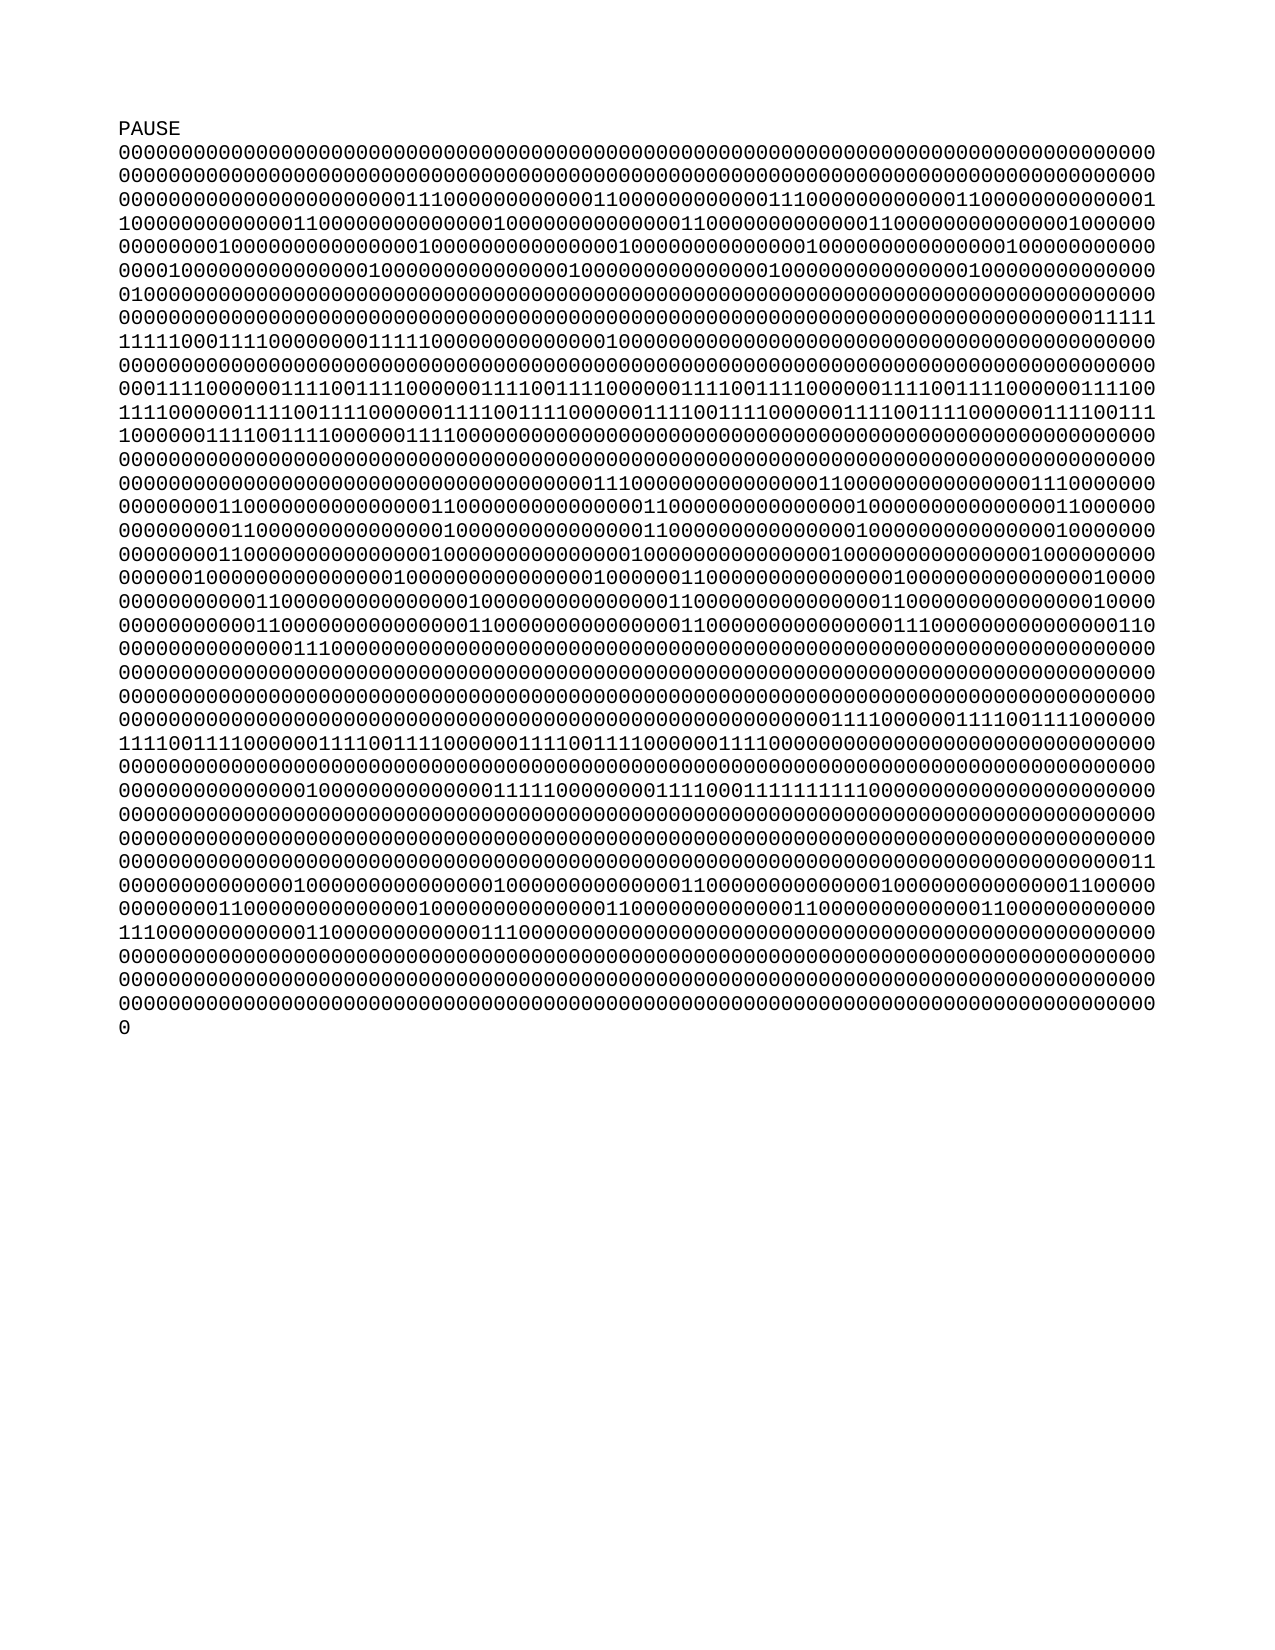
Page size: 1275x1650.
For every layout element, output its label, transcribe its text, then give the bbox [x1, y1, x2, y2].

text 000000000000000000000000000000000000000000000000000000000000000000000000000000000000000000000000000000000000000000000000000000000000000000000000000000000000000000000000000000000000000000000111000000000000110000000000001110000000000001100000000000001100000000000001100000000000000100000000000000110000000000000110000000000000010000000000000010000000000000001000000000000000100000000000000100000000000000010000000000000001000000000000000100000000000000010000000000000001000000000000000100000000000000010000000000000000000000000000000000000000000000000000000000000000000000000000000000000000000000000000000000000000000000000000000000000000000000000000000000000001111111111000111100000000111110000000000000010000000000000000000000000000000000000000000000000000000000000000000000000000000000000000000000000000000000000000000000000000000001111000000111100111100000011110011110000001111001111000000111100111100000011110011110000001111001111000000111100111100000011110011110000001111001111000000111100111100000011110011110000001111000000000000000000000000000000000000000000000000000000000000000000000000000000000000000000000000000000000000000000000000000000000000000000000000000000000000000000000000000000000111000000000000000110000000000000001110000000000000001100000000000000011000000000000000110000000000000001000000000000000110000000000000001100000000000000010000000000000001100000000000000010000000000000001000000000000000110000000000000001000000000000000100000000000000010000000000000001000000000000000100000000000000010000000000000001000000110000000000000001000000000000000100000000000000011000000000000000100000000000000011000000000000000110000000000000001000000000000000110000000000000001100000000000000011000000000000000111000000000000000110000000000000001110000000000000000000000000000000000000000000000000000000000000000000000000000000000000000000000000000000000000000000000000000000000000000000000000000000000000000000000000000000000000000000000000000000000000000000000000000000000000000000000000000000000000000000000000000000000000000000000000111100000011110011110000001111001111000000111100111100000011110011110000001111000000000000000000000000000000000000000000000000000000000000000000000000000000000000000000000000000000000000000000000000000000000100000000000000111110000000011110001111111111000000000000000000000000000000000000000000000000000000000000000000000000000000000000000000000000000000000000000000000000000000000000000000000000000000000000000000000000000000000000000000000000000000000000000000000000000000000000000000000000000000000000000000000000000000110000000000000010000000000000001000000000000001100000000000000100000000000000110000000000000110000000000000010000000000000011000000000000011000000000000011000000000000111000000000000110000000000001110000000000000000000000000000000000000000000000000000000000000000000000000000000000000000000000000000000000000000000000000000000000000000000000000000000000000000000000000000000000000000000000000000000000000000000000000000000000000000000000000000000000000000000000000000000000000000000000000000000000000 [118, 142, 1157, 1040]
text PAUSE [118, 118, 1157, 142]
